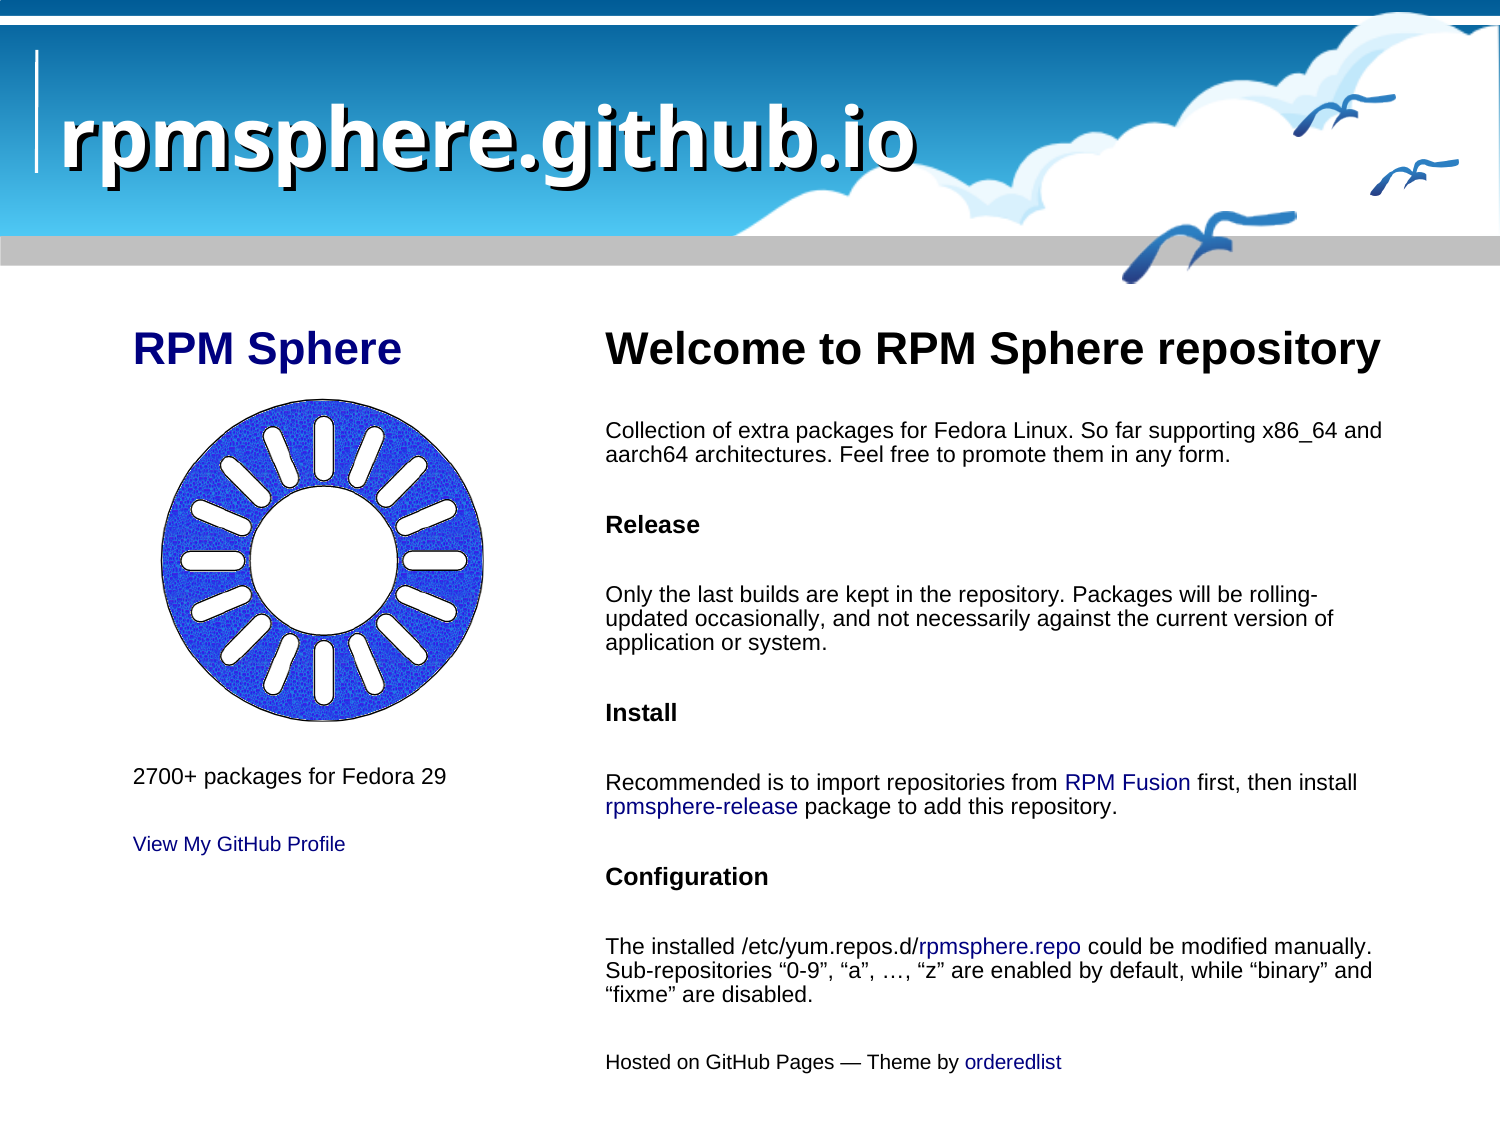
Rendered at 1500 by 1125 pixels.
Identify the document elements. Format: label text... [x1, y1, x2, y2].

text_box Welcome to RPM Sphere repository Collection of extra packages for Fedora Linux. So far supporting x86_64 and aarch64 architectures. Feel free to promote them in any form. Release Only the last builds are kept in the repository. Packages will be rolling-updated occasionally, and not necessarily against the current version of application or system. Install Recommended is to import repositories from RPM Fusion first, then install rpmsphere-release package to add this repository. Configuration The installed /etc/yum.repos.d/rpmsphere.repo could be modified manually. Sub-repositories “0-9”, “a”, …, “z” are enabled by default, while “binary” and “fixme” are disabled. Hosted on GitHub Pages — Theme by orderedlist [590, 318, 1406, 1111]
picture [730, 12, 1500, 284]
picture [160, 398, 484, 722]
text_box RPM Sphere 2700+ packages for Fedora 29 View My GitHub Profile [118, 318, 579, 1111]
title rpmsphere.github.io [59, 86, 1465, 186]
